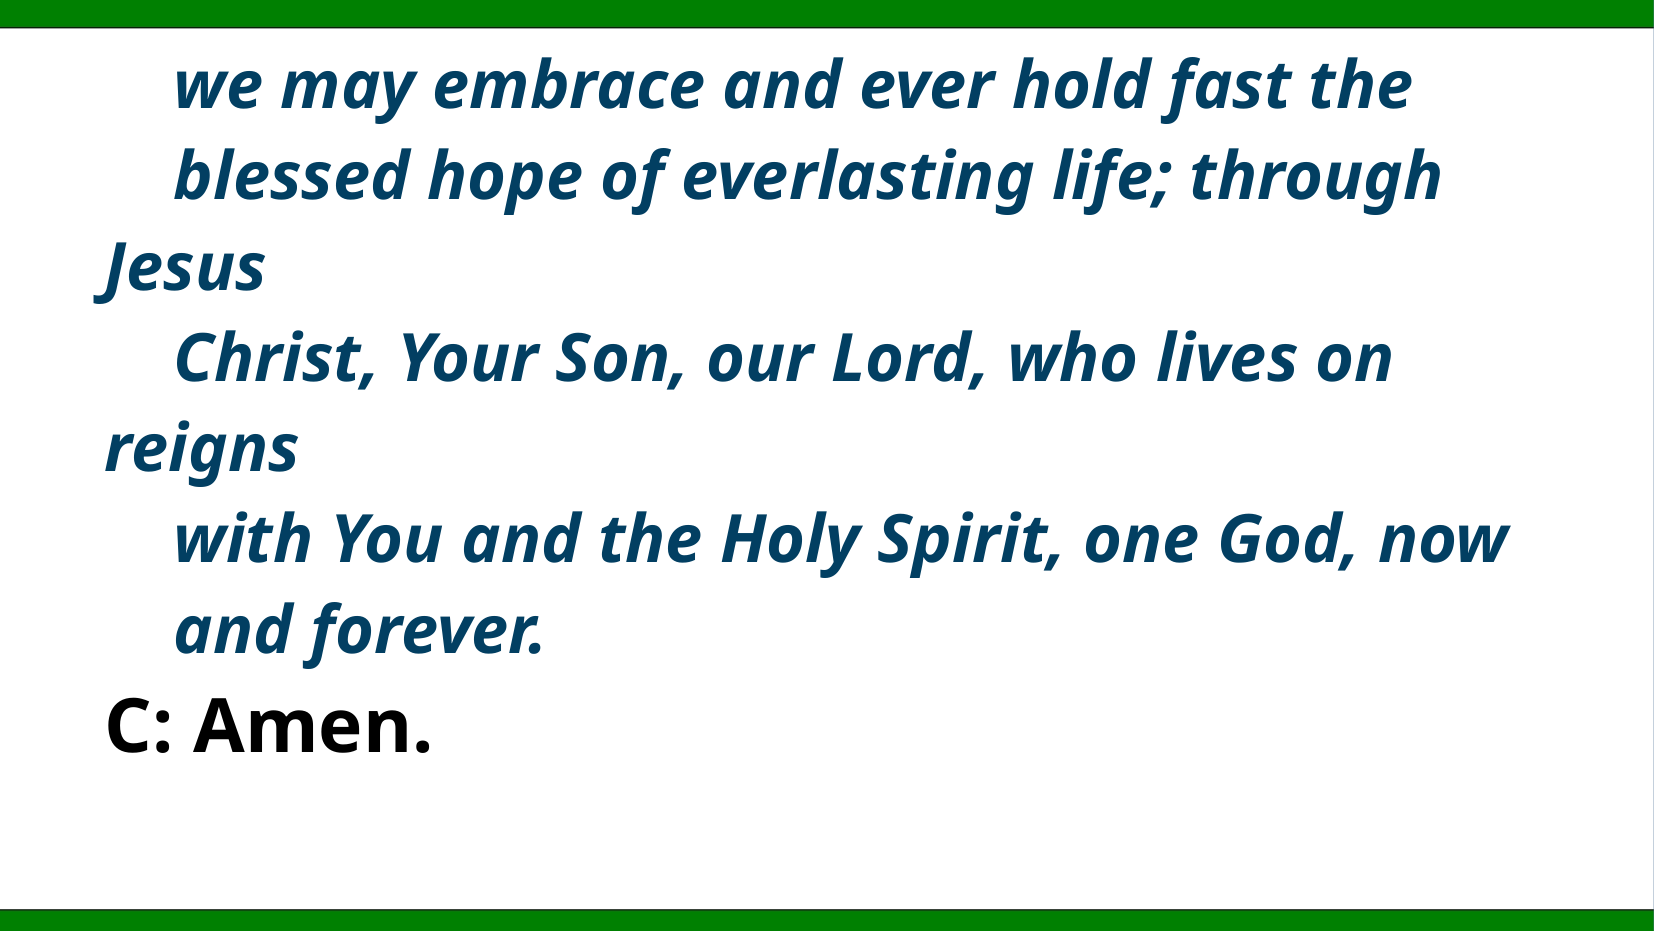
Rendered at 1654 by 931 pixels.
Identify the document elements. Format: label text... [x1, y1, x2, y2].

text_box we may embrace and ever hold fast the blessed hope of everlasting life; through Jesus Christ, Your Son, our Lord, who lives on reigns with You and the Holy Spirit, one God, now and forever. C: Amen. [90, 30, 1576, 589]
picture [0, 0, 1654, 931]
